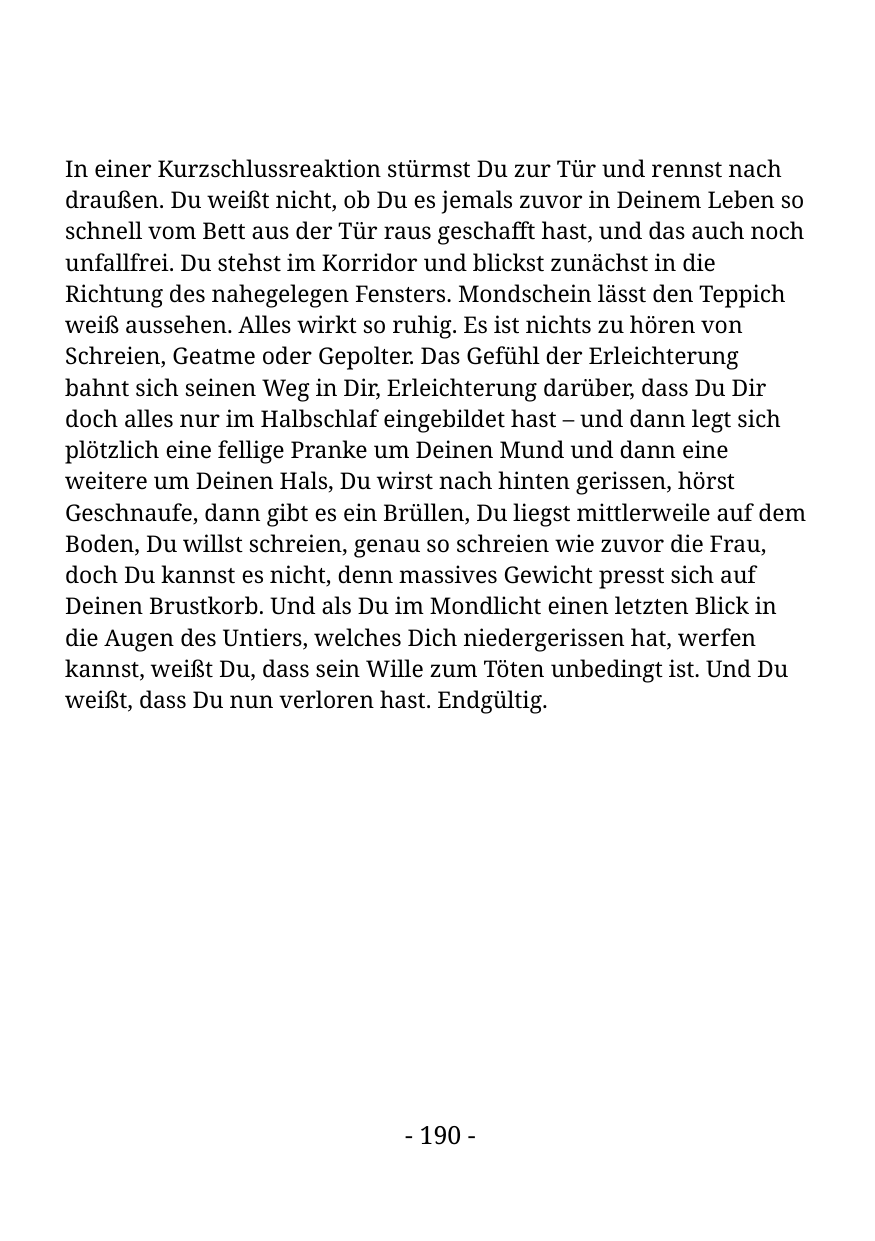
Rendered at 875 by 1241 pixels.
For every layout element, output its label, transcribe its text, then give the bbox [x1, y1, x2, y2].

text In einer Kurzschlussreaktion stürmst Du zur Tür und rennst nach draußen. Du weißt nicht, ob Du es jemals zuvor in Deinem Leben so schnell vom Bett aus der Tür raus geschafft hast, und das auch noch unfallfrei. Du stehst im Korridor und blickst zunächst in die Richtung des nahegelegen Fensters. Mondschein lässt den Teppich weiß aussehen. Alles wirkt so ruhig. Es ist nichts zu hören von Schreien, Geatme oder Gepolter. Das Gefühl der Erleichterung bahnt sich seinen Weg in Dir, Erleichterung darüber, dass Du Dir doch alles nur im Halbschlaf eingebildet hast – und dann legt sich plötzlich eine fellige Pranke um Deinen Mund und dann eine weitere um Deinen Hals, Du wirst nach hinten gerissen, hörst Geschnaufe, dann gibt es ein Brüllen, Du liegst mittlerweile auf dem Boden, Du willst schreien, genau so schreien wie zuvor die Frau, doch Du kannst es nicht, denn massives Gewicht presst sich auf Deinen Brustkorb. Und als Du im Mondlicht einen letzten Blick in die Augen des Untiers, welches Dich niedergerissen hat, werfen kannst, weißt Du, dass sein Wille zum Töten unbedingt ist. Und Du weißt, dass Du nun verloren hast. Endgültig. [65, 153, 809, 715]
